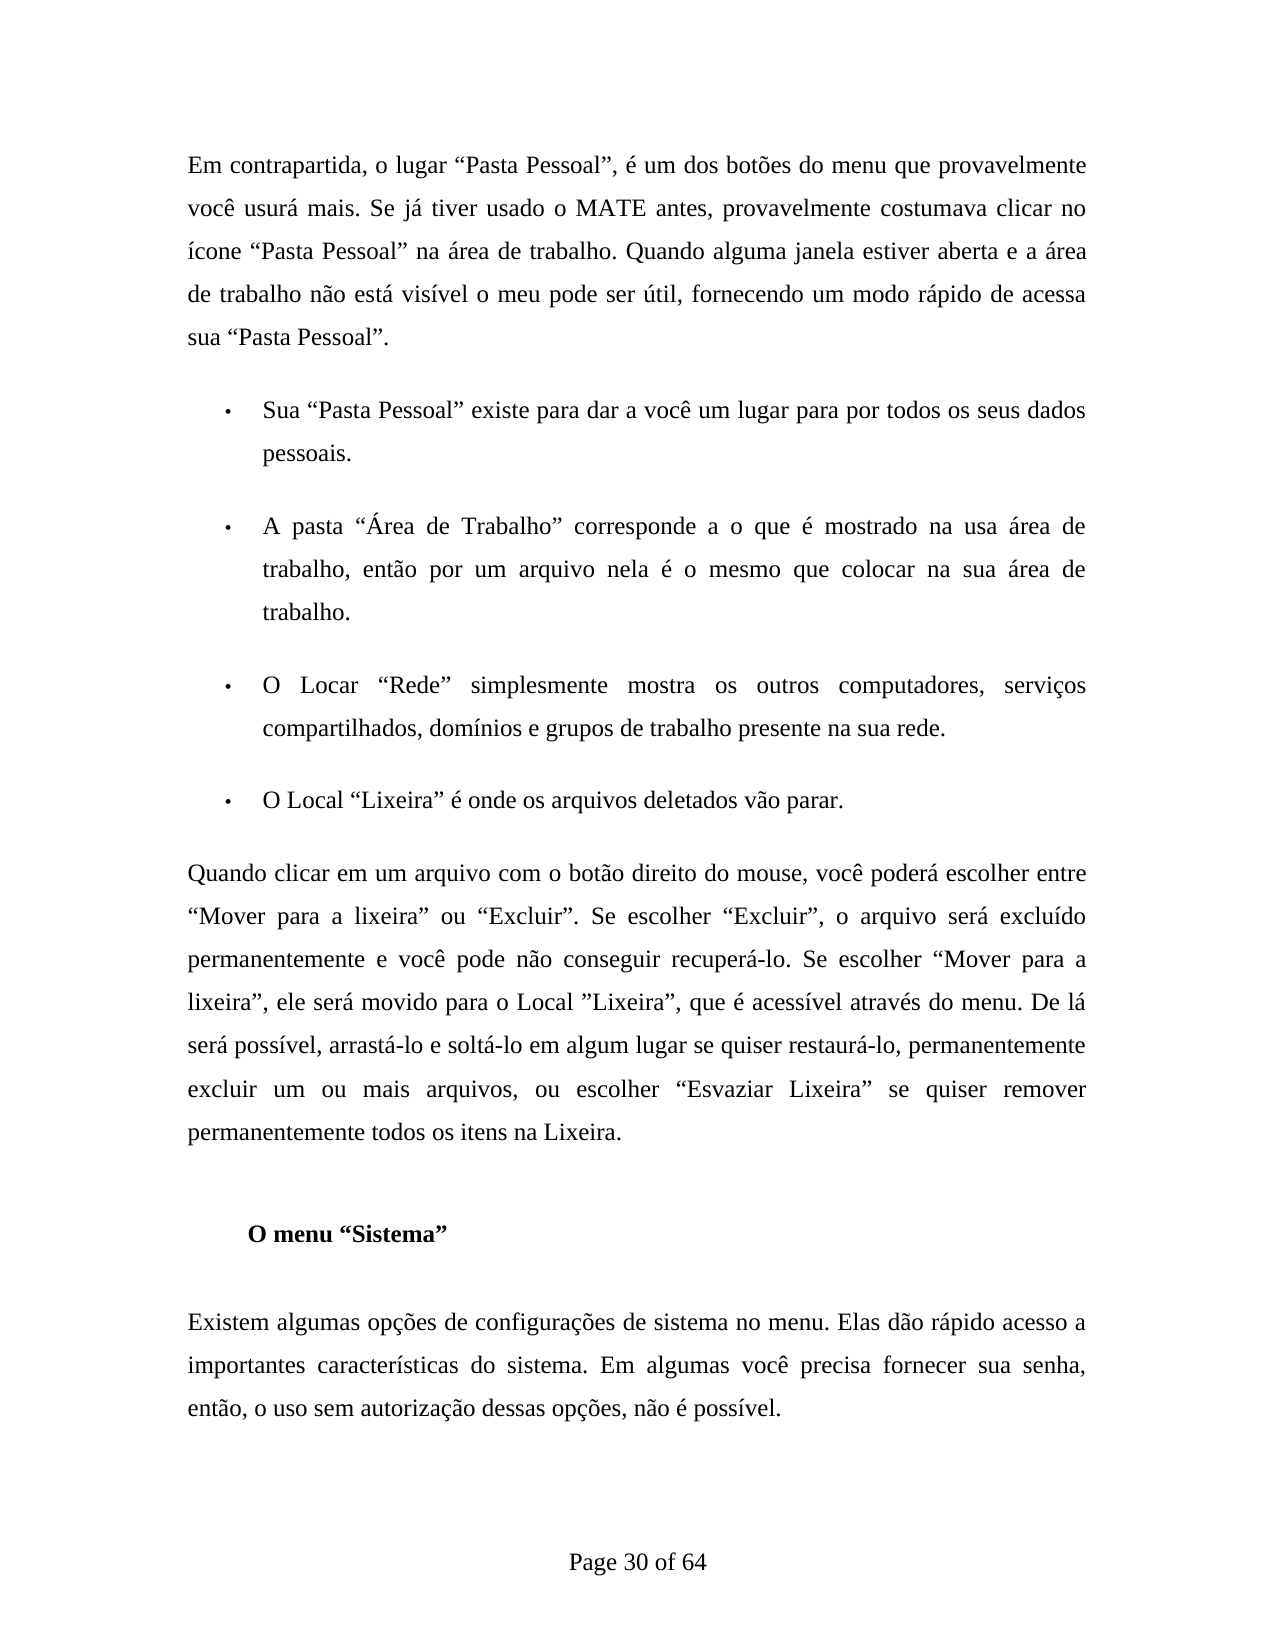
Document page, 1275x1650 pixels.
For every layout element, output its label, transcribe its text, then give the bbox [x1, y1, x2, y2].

list O Local “Lixeira” é onde os arquivos deletados vão parar. [225, 785, 1087, 814]
subtitle O menu “Sistema” [187, 1219, 1087, 1248]
list A pasta “Área de Trabalho” corresponde a o que é mostrado na usa área de trabalho, então por um arquivo nela é o mesmo que colocar na sua área de trabalho. [225, 511, 1087, 626]
text Em contrapartida, o lugar “Pasta Pessoal”, é um dos botões do menu que provavelmente você usurá mais. Se já tiver usado o MATE antes, provavelmente costumava clicar no ícone “Pasta Pessoal” na área de trabalho. Quando alguma janela estiver aberta e a área de trabalho não está visível o meu pode ser útil, fornecendo um modo rápido de acessa sua “Pasta Pessoal”. [187, 150, 1087, 351]
list Sua “Pasta Pessoal” existe para dar a você um lugar para por todos os seus dados pessoais. [225, 395, 1087, 467]
text Existem algumas opções de configurações de sistema no menu. Elas dão rápido acesso a importantes características do sistema. Em algumas você precisa fornecer sua senha, então, o uso sem autorização dessas opções, não é possível. [187, 1307, 1087, 1422]
text Quando clicar em um arquivo com o botão direito do mouse, você poderá escolher entre “Mover para a lixeira” ou “Excluir”. Se escolher “Excluir”, o arquivo será excluído permanentemente e você pode não conseguir recuperá-lo. Se escolher “Mover para a lixeira”, ele será movido para o Local ”Lixeira”, que é acessível através do menu. De lá será possível, arrastá-lo e soltá-lo em algum lugar se quiser restaurá-lo, permanentemente excluir um ou mais arquivos, ou escolher “Esvaziar Lixeira” se quiser remover permanentemente todos os itens na Lixeira. [187, 858, 1087, 1146]
list O Locar “Rede” simplesmente mostra os outros computadores, serviços compartilhados, domínios e grupos de trabalho presente na sua rede. [225, 670, 1087, 742]
